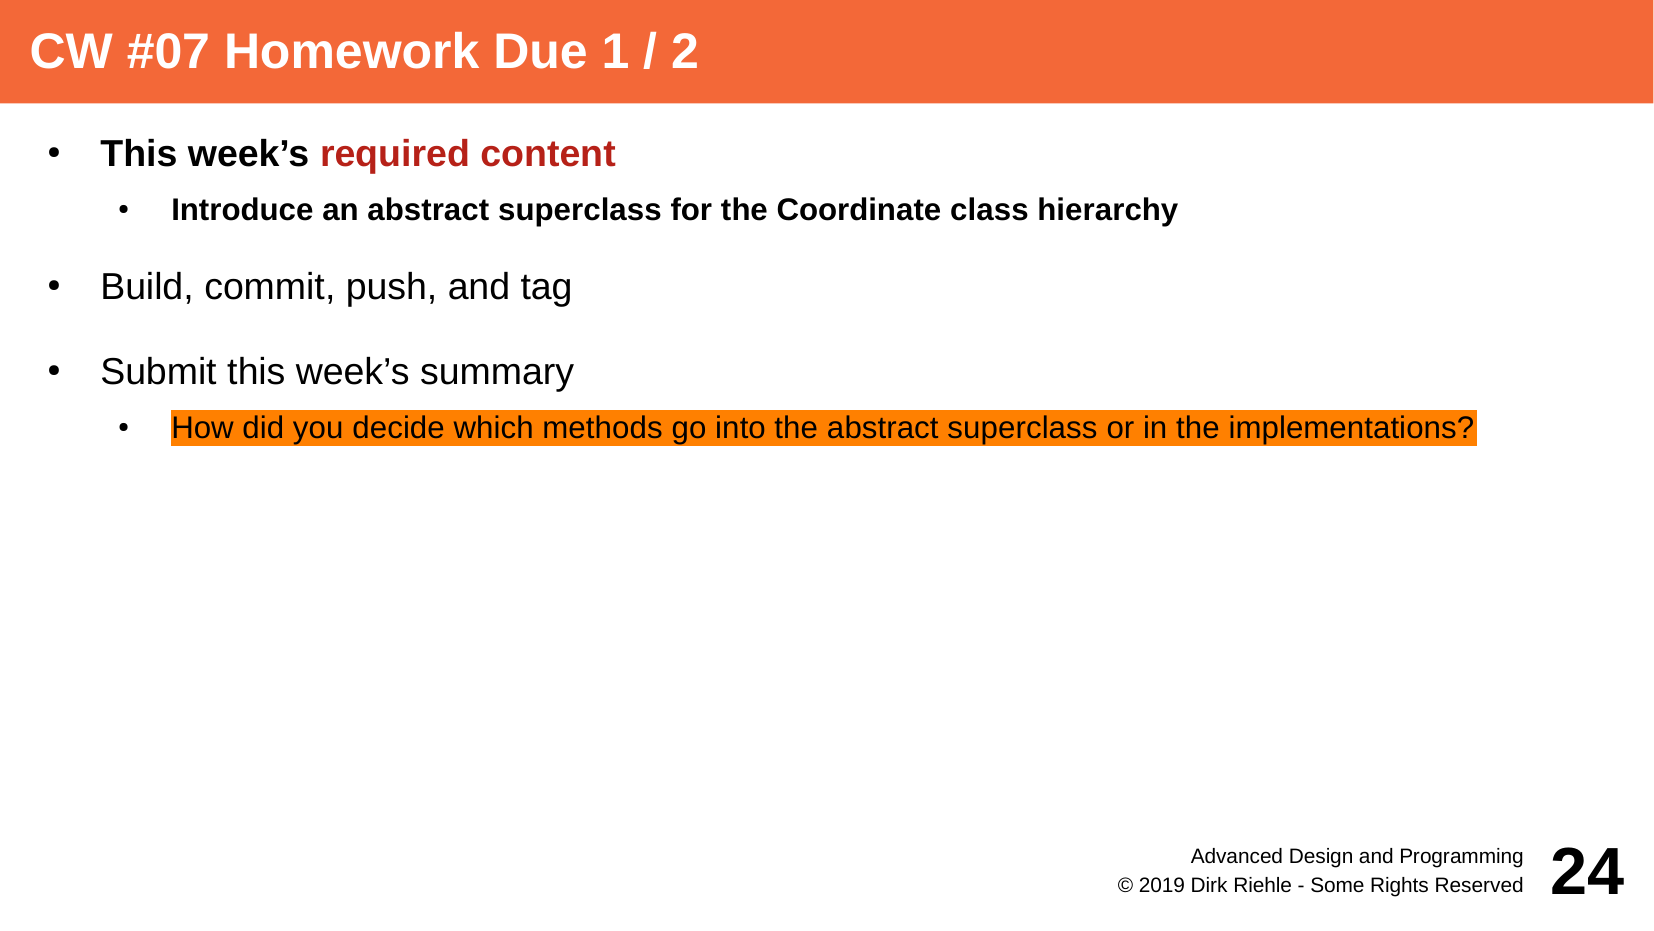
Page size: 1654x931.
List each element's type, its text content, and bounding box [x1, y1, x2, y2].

title CW #07 Homework Due 1 / 2 [0, 0, 1654, 104]
list This week’s required content Introduce an abstract superclass for the Coordinate class hierarchy Build, commit, push, and tag Submit this week’s summary How did you decide which methods go into the abstract superclass or in the implementations? [29, 132, 1625, 813]
